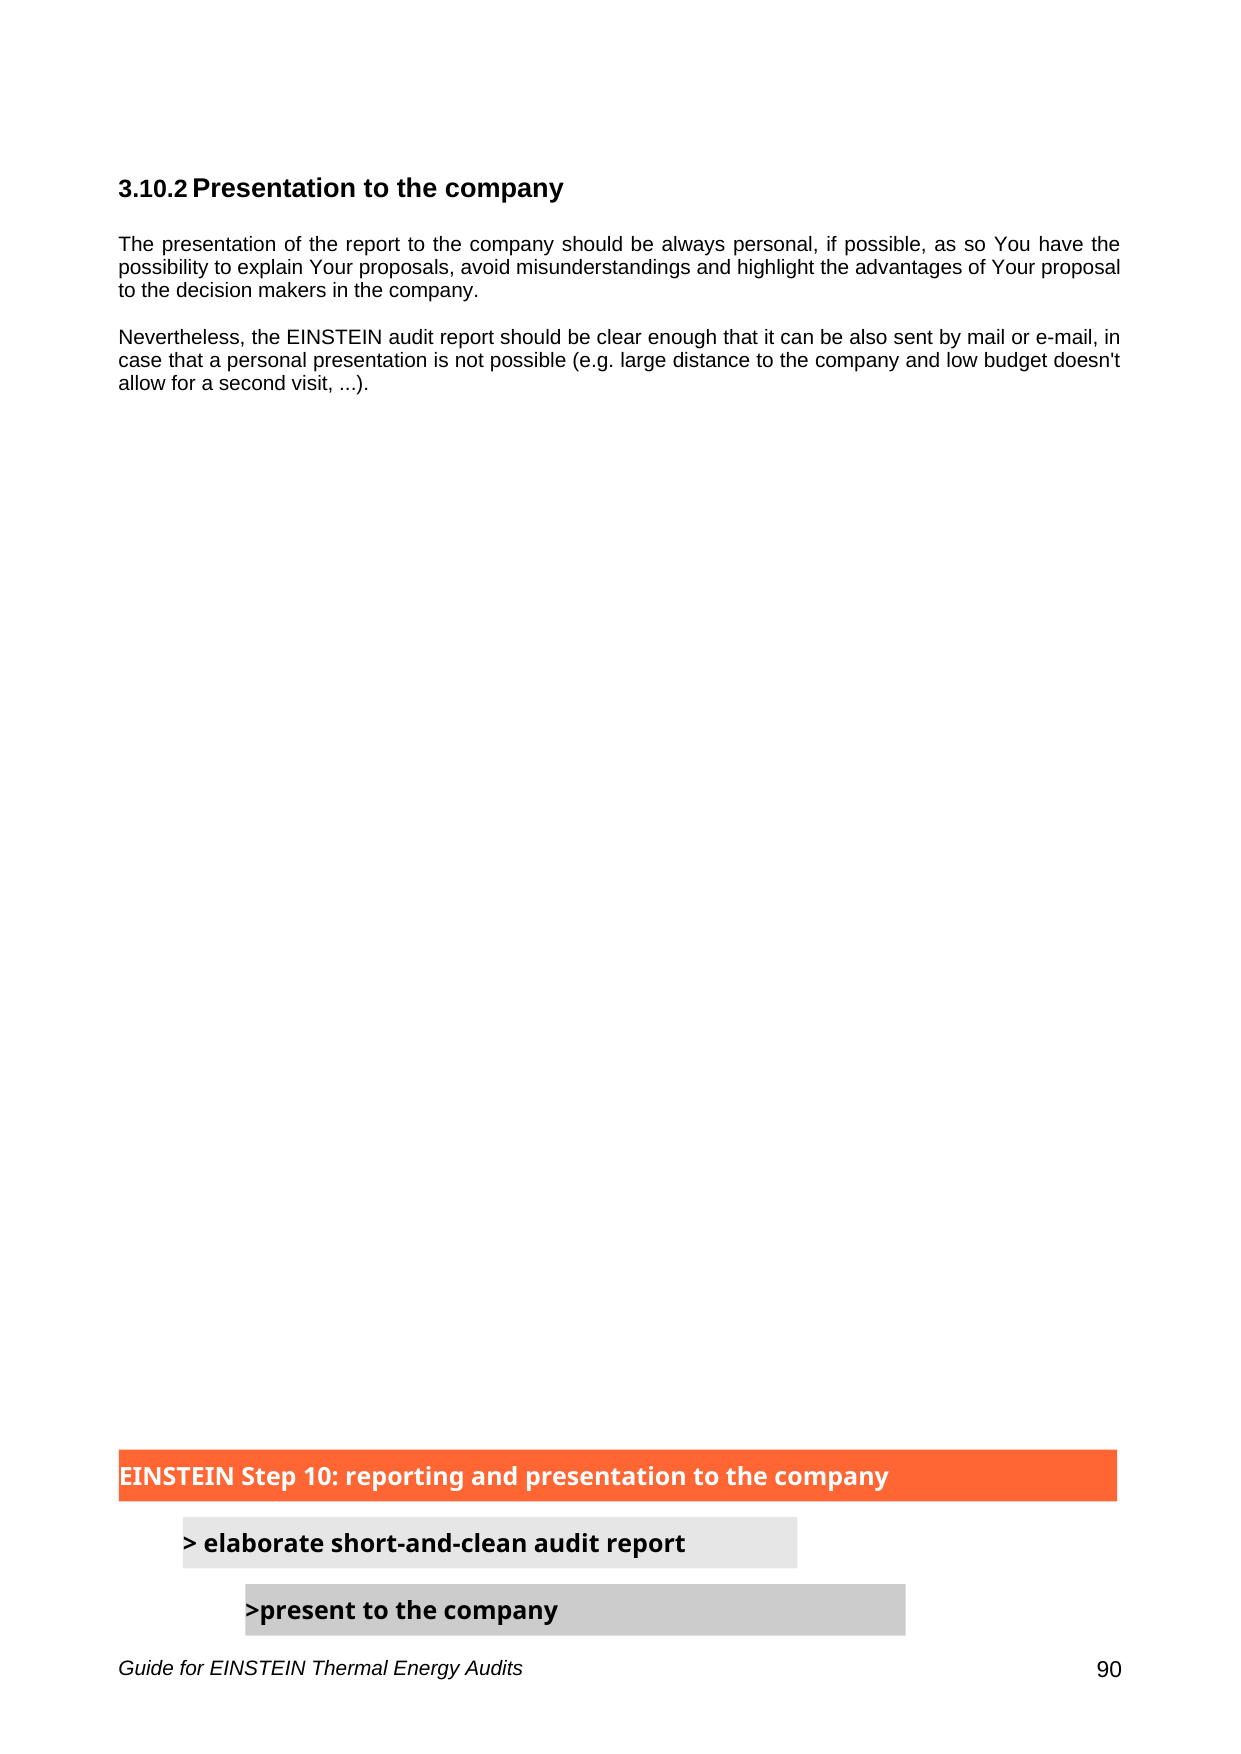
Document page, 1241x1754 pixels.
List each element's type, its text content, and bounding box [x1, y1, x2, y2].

subtitle Presentation to the company [118, 173, 1122, 203]
text The presentation of the report to the company should be always personal, if possible, as so You have the possibility to explain Your proposals, avoid misunderstandings and highlight the advantages of Your proposal to the decision makers in the company. [118, 232, 1122, 302]
text Nevertheless, the EINSTEIN audit report should be clear enough that it can be also sent by mail or e-mail, in case that a personal presentation is not possible (e.g. large distance to the company and low budget doesn't allow for a second visit, ...). [118, 325, 1122, 395]
